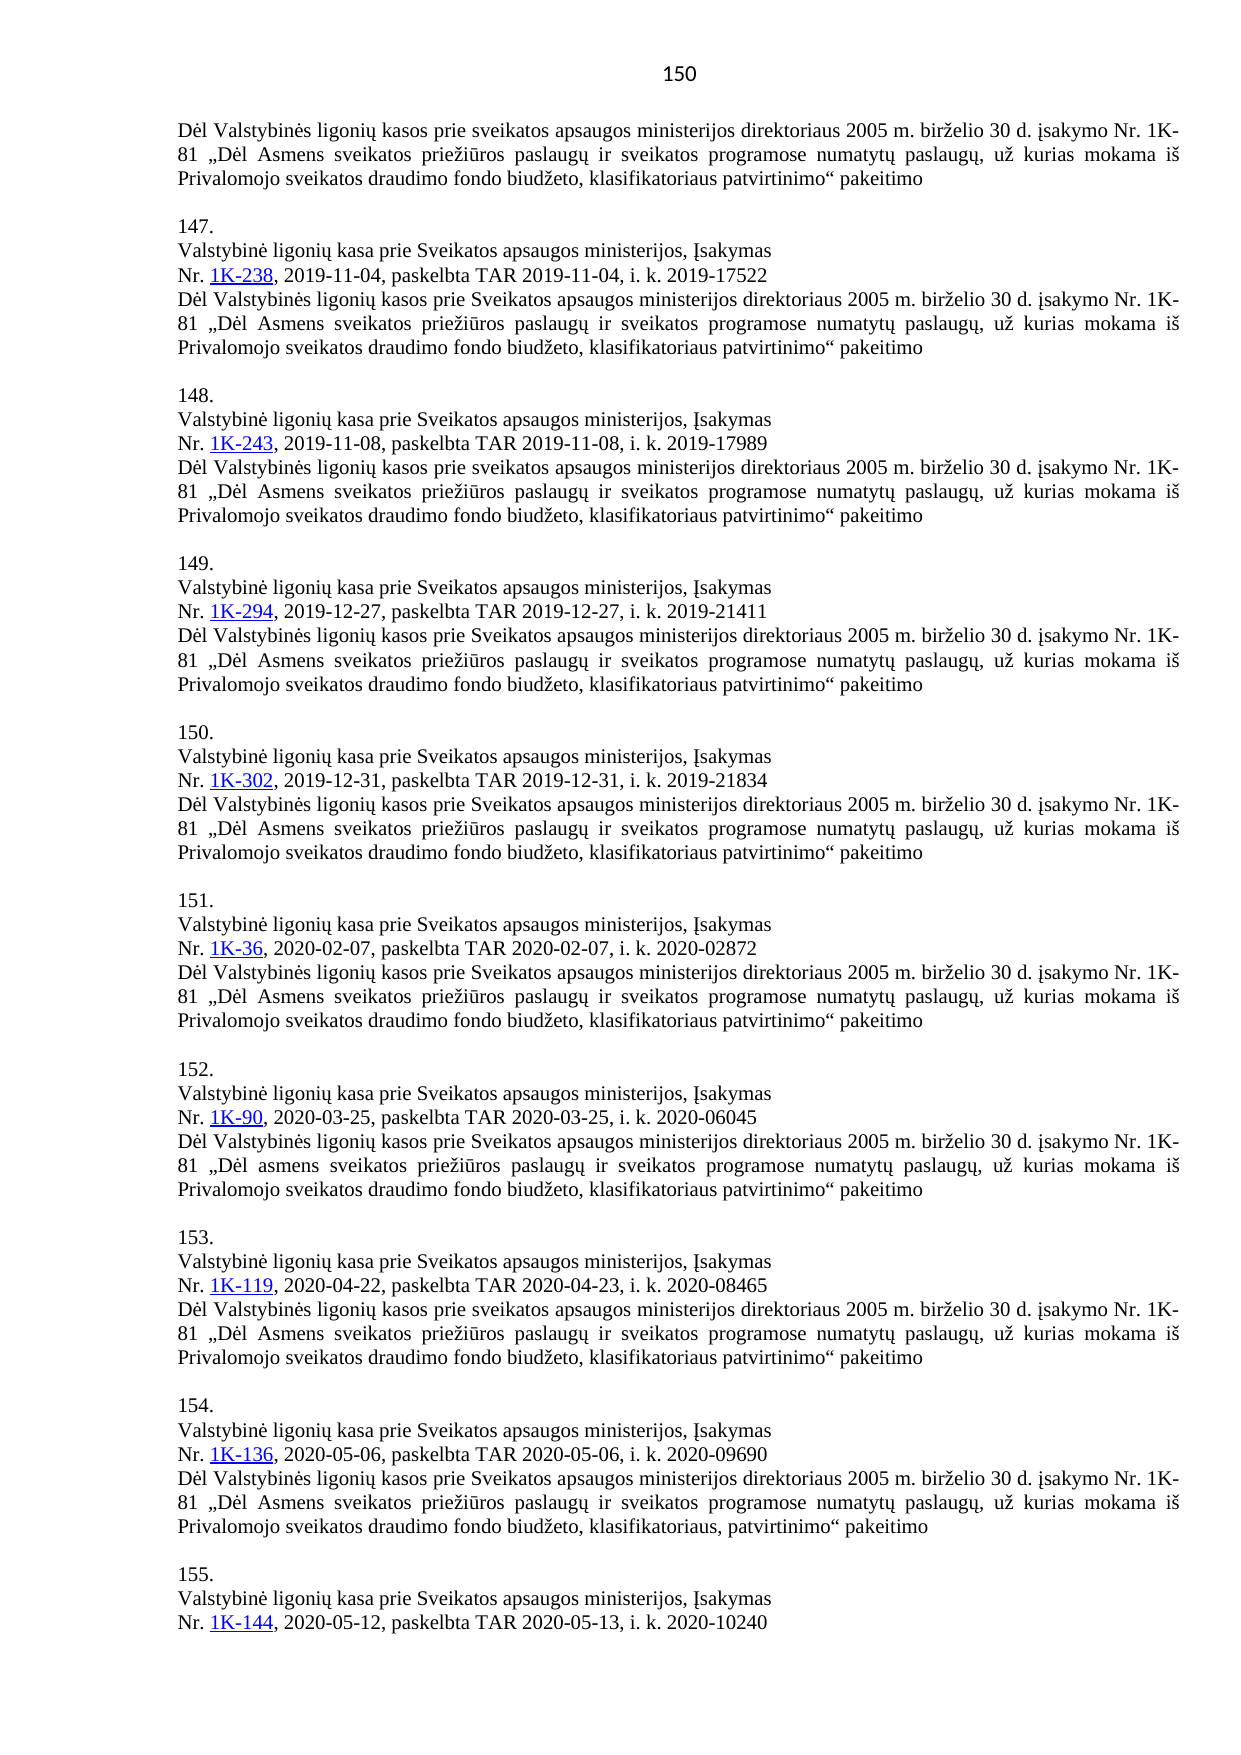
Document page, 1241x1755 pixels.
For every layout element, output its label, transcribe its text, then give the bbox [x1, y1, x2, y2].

text 151. [177, 888, 1181, 912]
text Nr. 1K-136, 2020-05-06, paskelbta TAR 2020-05-06, i. k. 2020-09690 [177, 1442, 1181, 1466]
text Valstybinė ligonių kasa prie Sveikatos apsaugos ministerijos, Įsakymas [177, 407, 1181, 431]
text Valstybinė ligonių kasa prie Sveikatos apsaugos ministerijos, Įsakymas [177, 1249, 1181, 1273]
text 147. [177, 214, 1181, 238]
text Dėl Valstybinės ligonių kasos prie Sveikatos apsaugos ministerijos direktoriaus 2005 m. birželio 30 d. įsakymo Nr. 1K-81 „Dėl Asmens sveikatos priežiūros paslaugų ir sveikatos programose numatytų paslaugų, už kurias mokama iš Privalomojo sveikatos draudimo fondo biudžeto, klasifikatoriaus patvirtinimo“ pakeitimo [177, 792, 1181, 864]
text Nr. 1K-243, 2019-11-08, paskelbta TAR 2019-11-08, i. k. 2019-17989 [177, 431, 1181, 455]
text 154. [177, 1393, 1181, 1417]
text Valstybinė ligonių kasa prie Sveikatos apsaugos ministerijos, Įsakymas [177, 1586, 1181, 1610]
text Dėl Valstybinės ligonių kasos prie Sveikatos apsaugos ministerijos direktoriaus 2005 m. birželio 30 d. įsakymo Nr. 1K-81 „Dėl Asmens sveikatos priežiūros paslaugų ir sveikatos programose numatytų paslaugų, už kurias mokama iš Privalomojo sveikatos draudimo fondo biudžeto, klasifikatoriaus patvirtinimo“ pakeitimo [177, 960, 1181, 1032]
text 149. [177, 551, 1181, 575]
text Nr. 1K-294, 2019-12-27, paskelbta TAR 2019-12-27, i. k. 2019-21411 [177, 599, 1181, 623]
text Nr. 1K-90, 2020-03-25, paskelbta TAR 2020-03-25, i. k. 2020-06045 [177, 1105, 1181, 1129]
text Valstybinė ligonių kasa prie Sveikatos apsaugos ministerijos, Įsakymas [177, 1417, 1181, 1442]
text Valstybinė ligonių kasa prie Sveikatos apsaugos ministerijos, Įsakymas [177, 744, 1181, 768]
text Dėl Valstybinės ligonių kasos prie Sveikatos apsaugos ministerijos direktoriaus 2005 m. birželio 30 d. įsakymo Nr. 1K-81 „Dėl Asmens sveikatos priežiūros paslaugų ir sveikatos programose numatytų paslaugų, už kurias mokama iš Privalomojo sveikatos draudimo fondo biudžeto, klasifikatoriaus patvirtinimo“ pakeitimo [177, 623, 1181, 696]
text 153. [177, 1225, 1181, 1249]
text Nr. 1K-36, 2020-02-07, paskelbta TAR 2020-02-07, i. k. 2020-02872 [177, 936, 1181, 960]
text 155. [177, 1562, 1181, 1586]
text 150. [177, 720, 1181, 744]
text 148. [177, 383, 1181, 407]
text Dėl Valstybinės ligonių kasos prie sveikatos apsaugos ministerijos direktoriaus 2005 m. birželio 30 d. įsakymo Nr. 1K-81 „Dėl Asmens sveikatos priežiūros paslaugų ir sveikatos programose numatytų paslaugų, už kurias mokama iš Privalomojo sveikatos draudimo fondo biudžeto, klasifikatoriaus patvirtinimo“ pakeitimo [177, 118, 1181, 190]
text Dėl Valstybinės ligonių kasos prie sveikatos apsaugos ministerijos direktoriaus 2005 m. birželio 30 d. įsakymo Nr. 1K-81 „Dėl Asmens sveikatos priežiūros paslaugų ir sveikatos programose numatytų paslaugų, už kurias mokama iš Privalomojo sveikatos draudimo fondo biudžeto, klasifikatoriaus patvirtinimo“ pakeitimo [177, 1297, 1181, 1369]
text Valstybinė ligonių kasa prie Sveikatos apsaugos ministerijos, Įsakymas [177, 1081, 1181, 1105]
text Nr. 1K-238, 2019-11-04, paskelbta TAR 2019-11-04, i. k. 2019-17522 [177, 262, 1181, 287]
text Valstybinė ligonių kasa prie Sveikatos apsaugos ministerijos, Įsakymas [177, 238, 1181, 262]
text Dėl Valstybinės ligonių kasos prie Sveikatos apsaugos ministerijos direktoriaus 2005 m. birželio 30 d. įsakymo Nr. 1K-81 „Dėl Asmens sveikatos priežiūros paslaugų ir sveikatos programose numatytų paslaugų, už kurias mokama iš Privalomojo sveikatos draudimo fondo biudžeto, klasifikatoriaus patvirtinimo“ pakeitimo [177, 287, 1181, 359]
text Dėl Valstybinės ligonių kasos prie sveikatos apsaugos ministerijos direktoriaus 2005 m. birželio 30 d. įsakymo Nr. 1K-81 „Dėl Asmens sveikatos priežiūros paslaugų ir sveikatos programose numatytų paslaugų, už kurias mokama iš Privalomojo sveikatos draudimo fondo biudžeto, klasifikatoriaus patvirtinimo“ pakeitimo [177, 455, 1181, 527]
text Nr. 1K-302, 2019-12-31, paskelbta TAR 2019-12-31, i. k. 2019-21834 [177, 768, 1181, 792]
text Nr. 1K-119, 2020-04-22, paskelbta TAR 2020-04-23, i. k. 2020-08465 [177, 1273, 1181, 1297]
text Dėl Valstybinės ligonių kasos prie Sveikatos apsaugos ministerijos direktoriaus 2005 m. birželio 30 d. įsakymo Nr. 1K-81 „Dėl Asmens sveikatos priežiūros paslaugų ir sveikatos programose numatytų paslaugų, už kurias mokama iš Privalomojo sveikatos draudimo fondo biudžeto, klasifikatoriaus, patvirtinimo“ pakeitimo [177, 1466, 1181, 1538]
text Nr. 1K-144, 2020-05-12, paskelbta TAR 2020-05-13, i. k. 2020-10240 [177, 1610, 1181, 1634]
text Dėl Valstybinės ligonių kasos prie Sveikatos apsaugos ministerijos direktoriaus 2005 m. birželio 30 d. įsakymo Nr. 1K-81 „Dėl asmens sveikatos priežiūros paslaugų ir sveikatos programose numatytų paslaugų, už kurias mokama iš Privalomojo sveikatos draudimo fondo biudžeto, klasifikatoriaus patvirtinimo“ pakeitimo [177, 1129, 1181, 1201]
text Valstybinė ligonių kasa prie Sveikatos apsaugos ministerijos, Įsakymas [177, 575, 1181, 599]
text 152. [177, 1057, 1181, 1081]
text Valstybinė ligonių kasa prie Sveikatos apsaugos ministerijos, Įsakymas [177, 912, 1181, 936]
